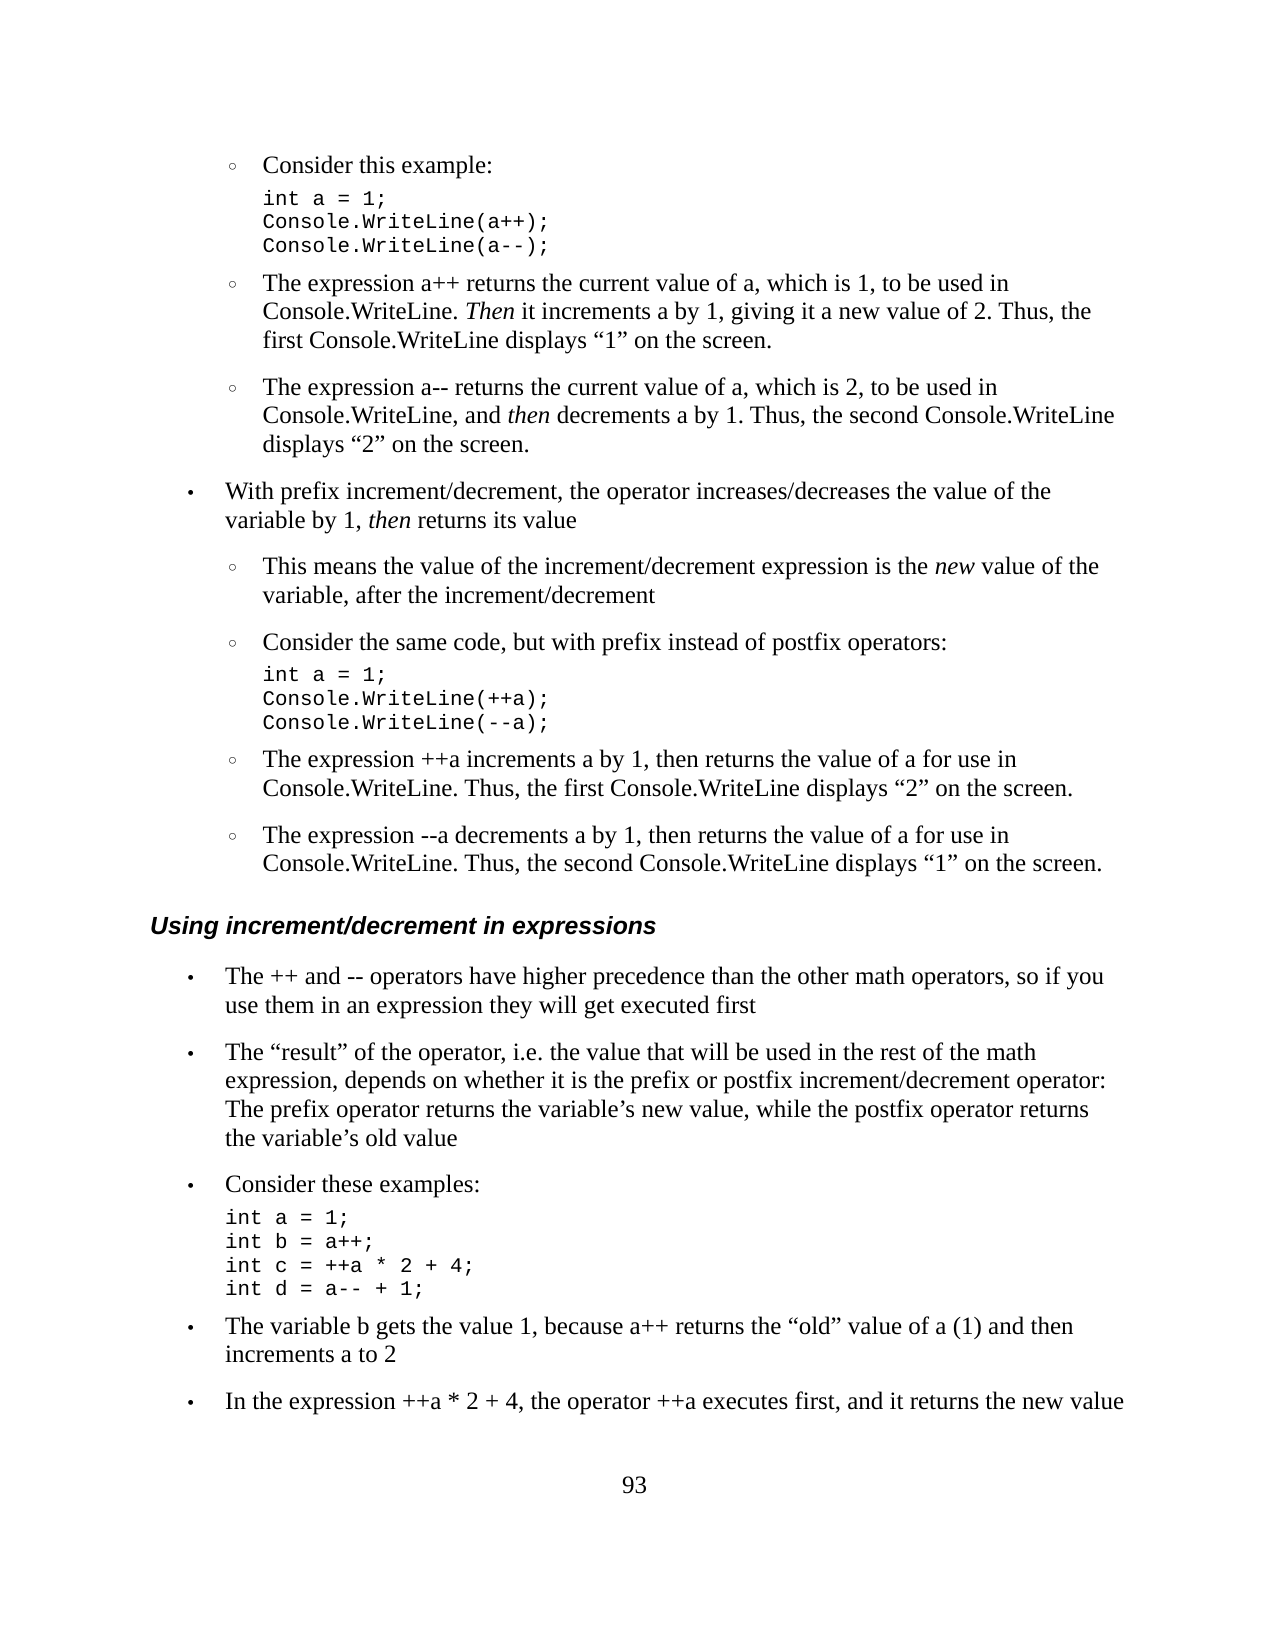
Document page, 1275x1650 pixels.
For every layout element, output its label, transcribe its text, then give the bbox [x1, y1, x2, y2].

list The variable b gets the value 1, because a++ returns the “old” value of a (1) and then increments a to 2 [187, 1311, 1125, 1368]
list In the expression ++a * 2 + 4, the operator ++a executes first, and it returns the new value [187, 1386, 1125, 1415]
list The “result” of the operator, i.e. the value that will be used in the rest of the math expression, depends on whether it is the prefix or postfix increment/decrement operator: The prefix operator returns the variable’s new value, while the postfix operator returns the variable’s old value [187, 1037, 1125, 1152]
list With prefix increment/decrement, the operator increases/decreases the value of the variable by 1, then returns its value [187, 476, 1125, 533]
list int a = 1; [225, 664, 1125, 688]
list int a = 1; [225, 188, 1125, 211]
list Consider these examples: [187, 1169, 1125, 1198]
list This means the value of the increment/decrement expression is the new value of the variable, after the increment/decrement [225, 551, 1125, 609]
subtitle Using increment/decrement in expressions [150, 911, 1125, 940]
list Console.WriteLine(a++); [225, 211, 1125, 235]
list Consider this example: [225, 150, 1125, 179]
list Console.WriteLine(--a); [225, 712, 1125, 735]
list Console.WriteLine(a--); [225, 235, 1125, 259]
list The expression ++a increments a by 1, then returns the value of a for use in Console.WriteLine. Thus, the first Console.WriteLine displays “2” on the screen. [225, 744, 1125, 802]
list The expression --a decrements a by 1, then returns the value of a for use in Console.WriteLine. Thus, the second Console.WriteLine displays “1” on the screen. [225, 820, 1125, 877]
list int b = a++; [187, 1231, 1125, 1254]
list Consider the same code, but with prefix instead of postfix operators: [225, 627, 1125, 656]
list The expression a++ returns the current value of a, which is 1, to be used in Console.WriteLine. Then it increments a by 1, giving it a new value of 2. Thus, the first Console.WriteLine displays “1” on the screen. [225, 268, 1125, 354]
list Console.WriteLine(++a); [225, 688, 1125, 712]
list int c = ++a * 2 + 4; [187, 1254, 1125, 1278]
list int a = 1; [187, 1207, 1125, 1231]
list The ++ and -- operators have higher precedence than the other math operators, so if you use them in an expression they will get executed first [187, 961, 1125, 1019]
list int d = a-- + 1; [187, 1278, 1125, 1302]
list The expression a-- returns the current value of a, which is 2, to be used in Console.WriteLine, and then decrements a by 1. Thus, the second Console.WriteLine displays “2” on the screen. [225, 372, 1125, 458]
